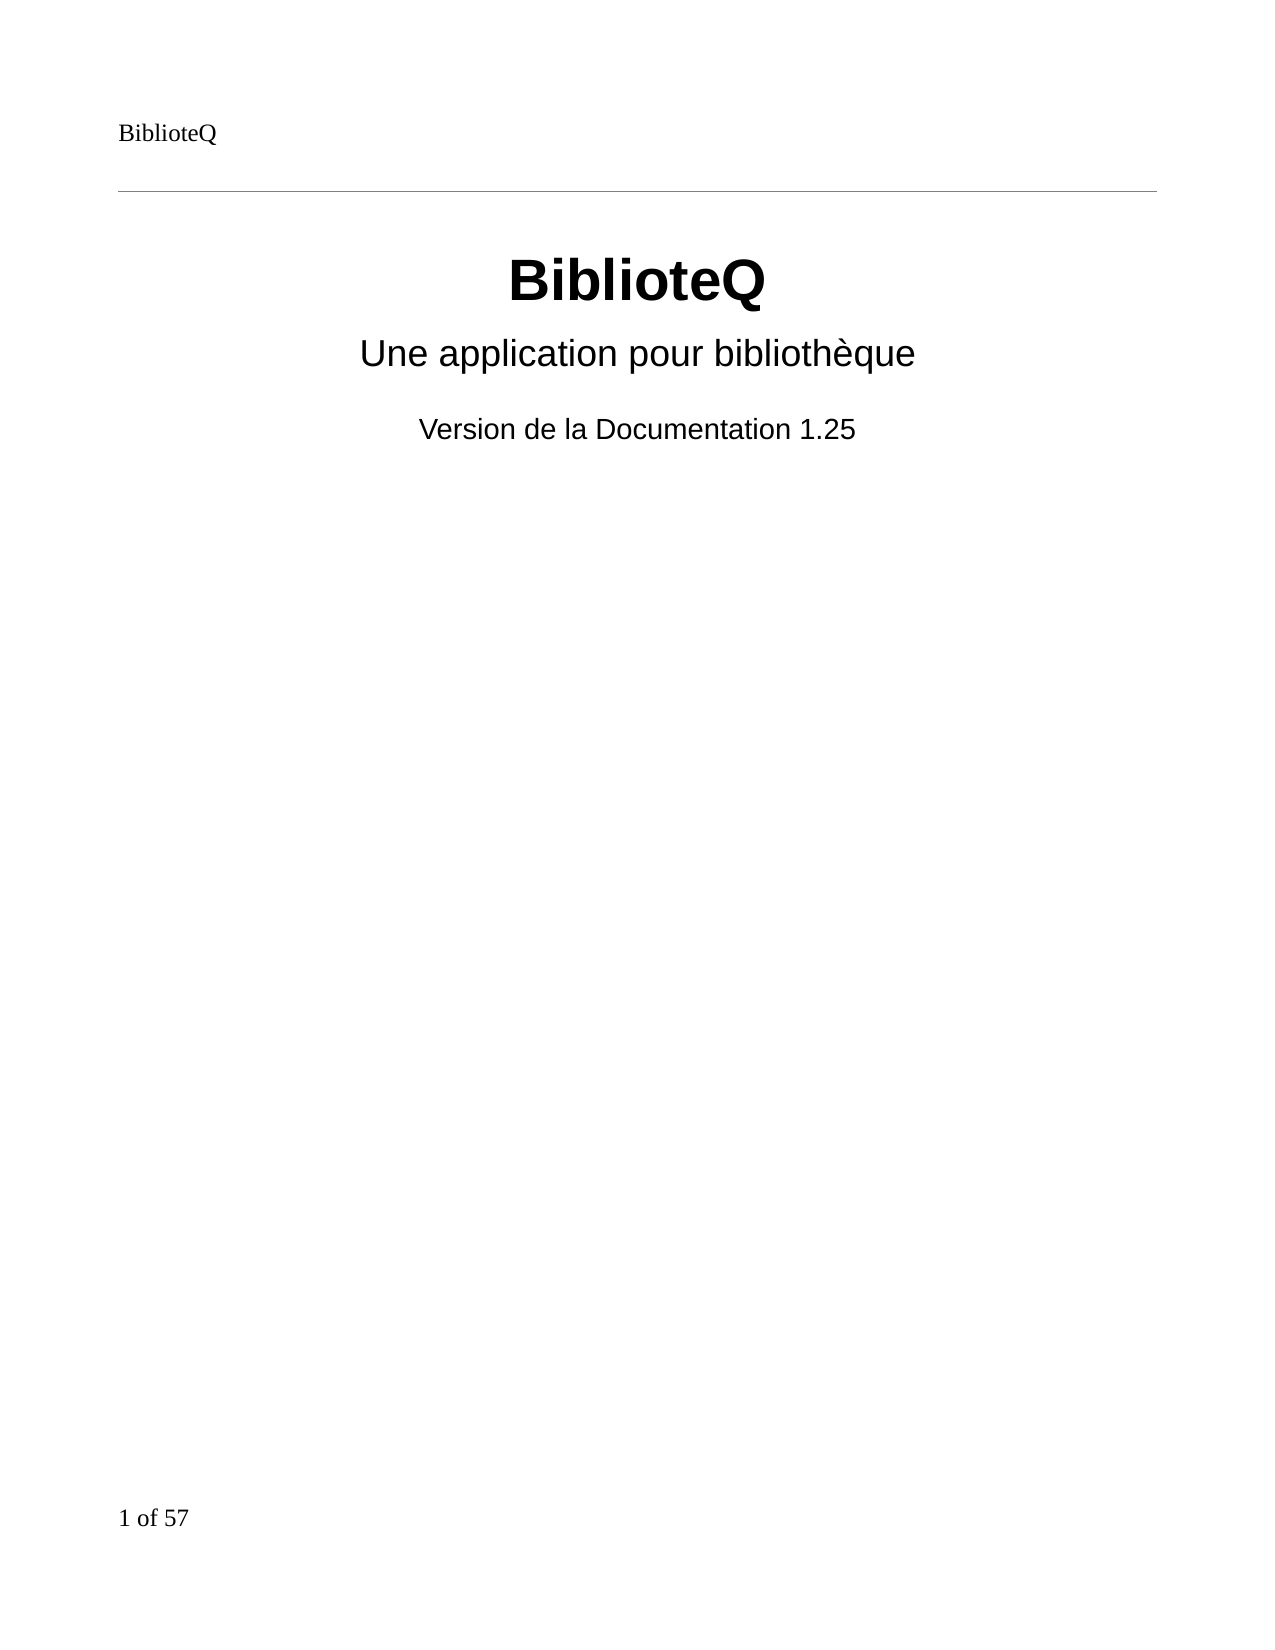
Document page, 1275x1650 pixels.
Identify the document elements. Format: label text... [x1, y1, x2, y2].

subtitle Version de la Documentation 1.25 [118, 412, 1157, 446]
title BiblioteQ [118, 246, 1157, 313]
subtitle Une application pour bibliothèque [118, 331, 1157, 374]
